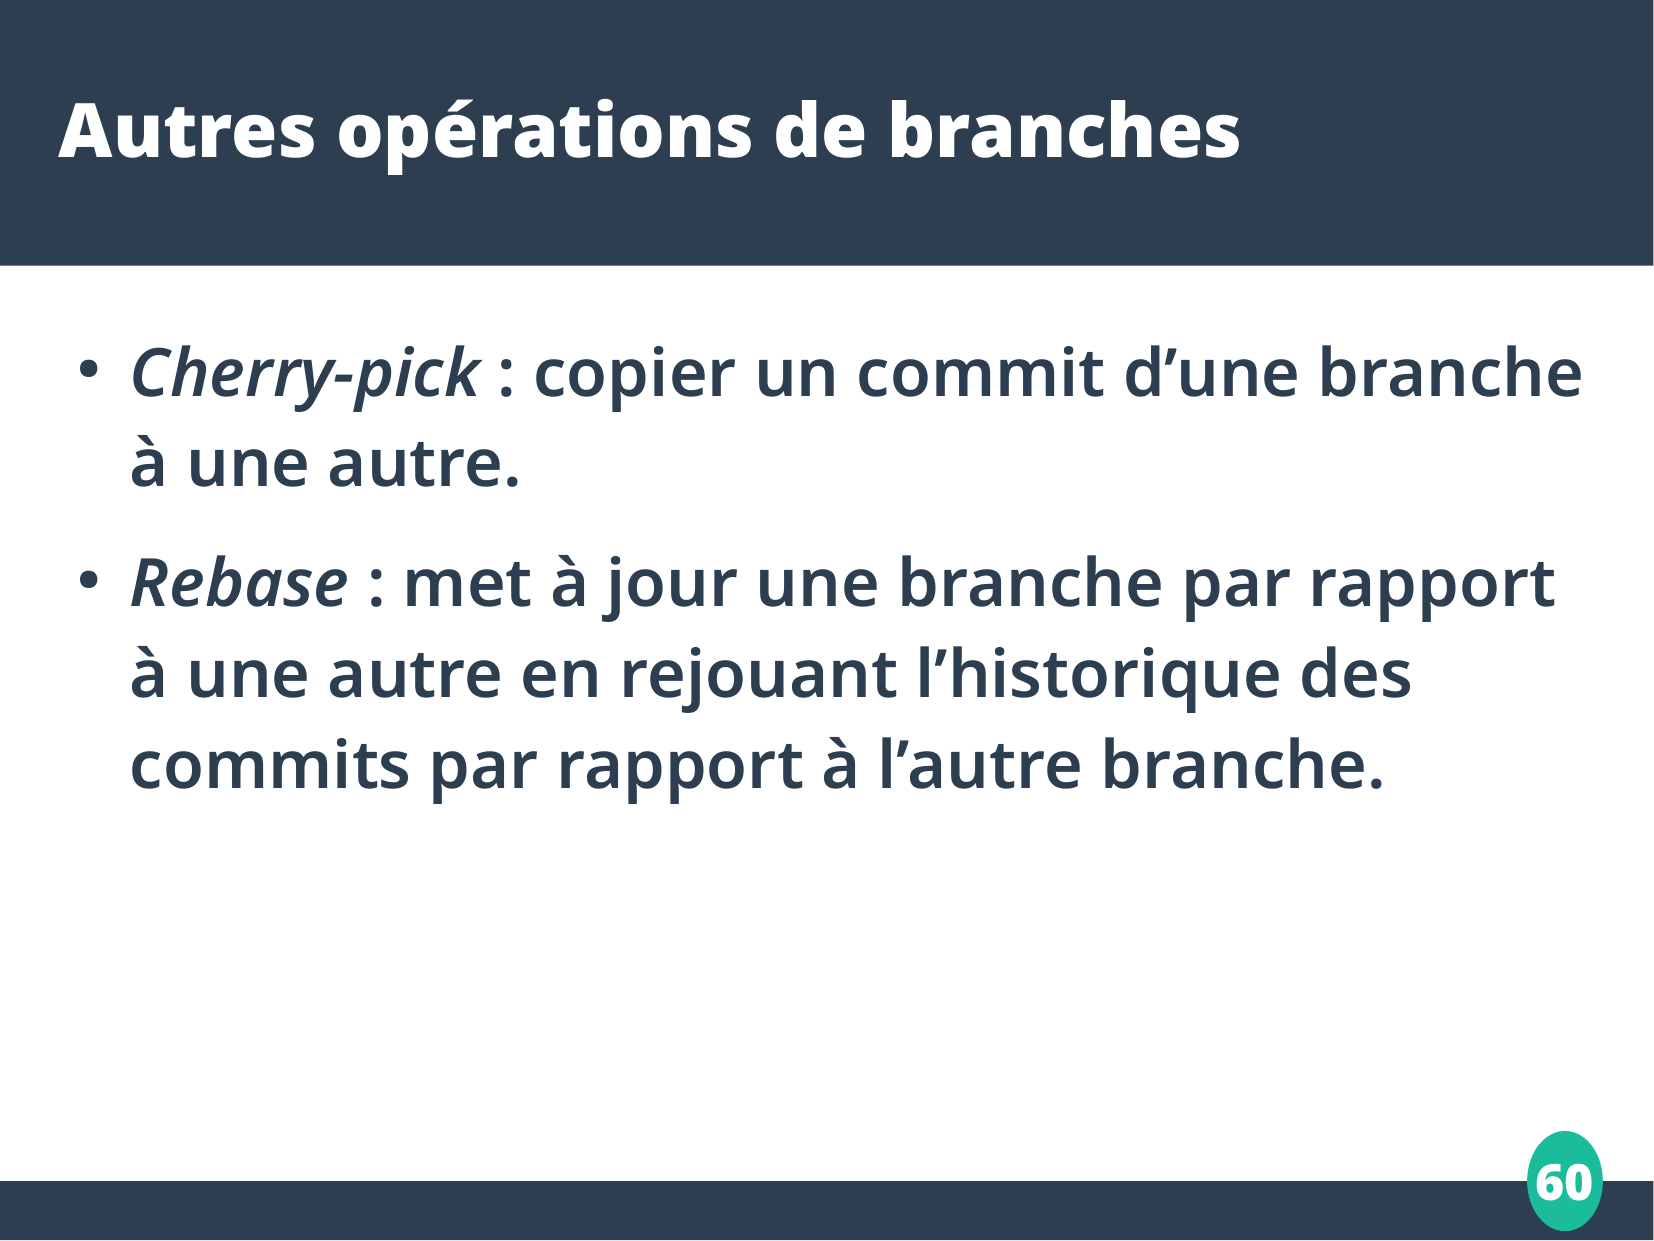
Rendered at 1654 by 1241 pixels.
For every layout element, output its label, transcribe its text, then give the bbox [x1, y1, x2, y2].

title Autres opérations de branches [59, 49, 1595, 207]
list Cherry-pick : copier un commit d’une branche à une autre. Rebase : met à jour une branche par rapport à une autre en rejouant l’historique des commits par rapport à l’autre branche. [59, 324, 1595, 1152]
